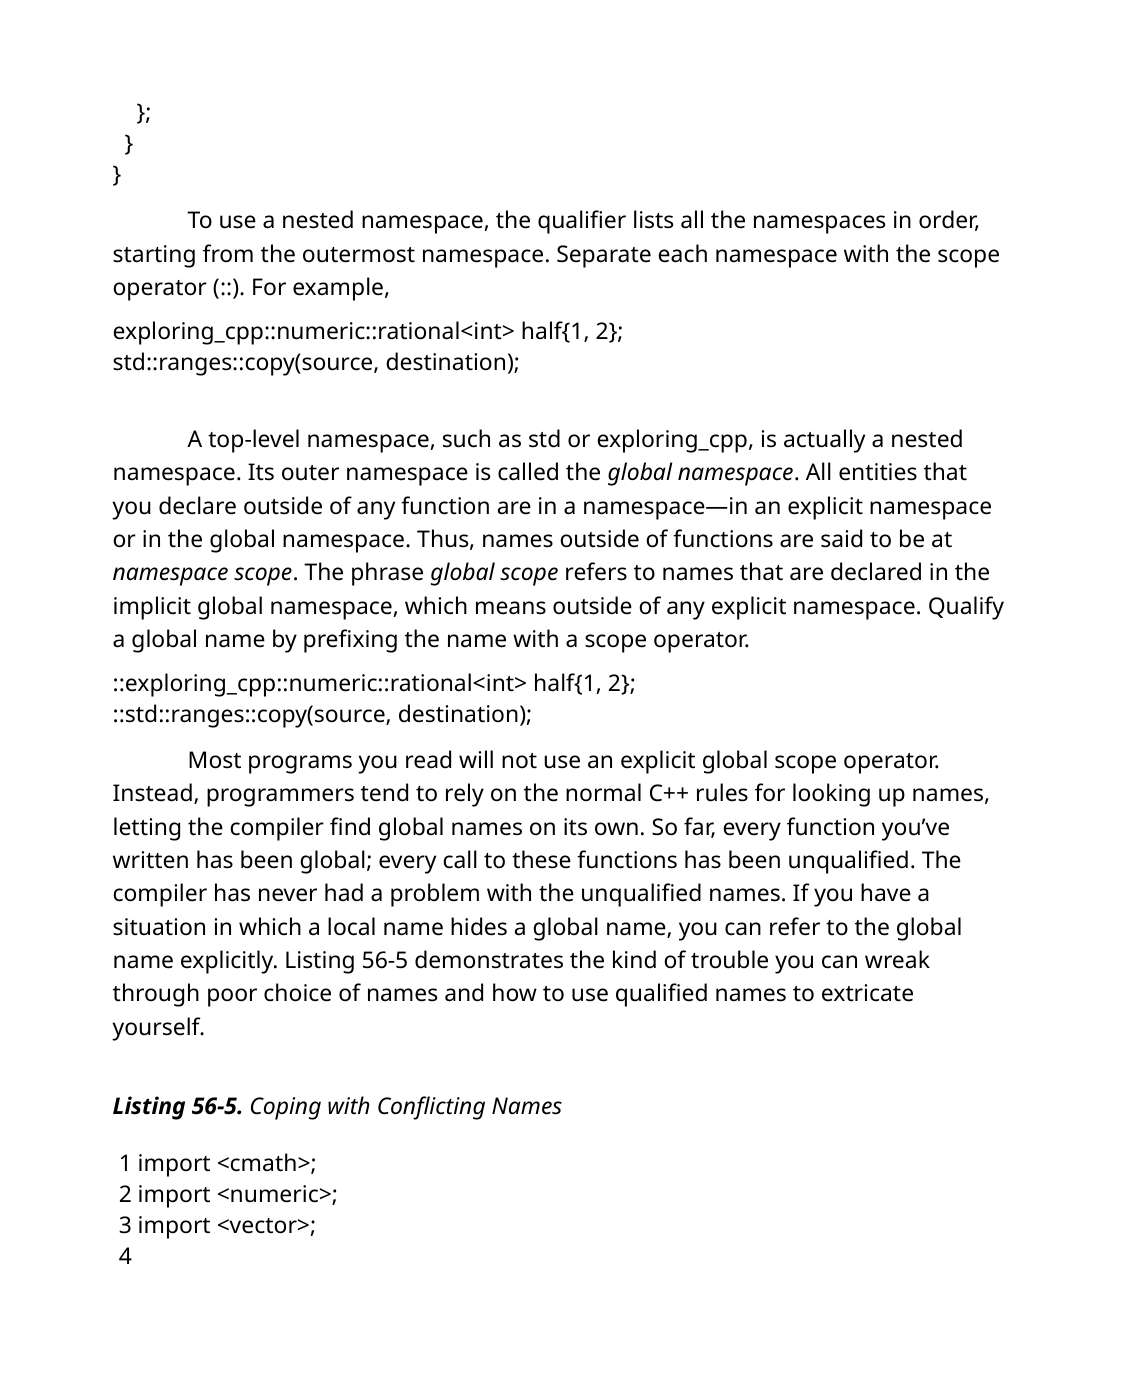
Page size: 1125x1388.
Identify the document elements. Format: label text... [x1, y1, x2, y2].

text ::std::ranges::copy(source, destination); [112, 698, 1012, 729]
text ::exploring_cpp::numeric::rational<int> half{1, 2}; [112, 667, 1012, 698]
text exploring_cpp::numeric::rational<int> half{1, 2}; [112, 315, 1012, 346]
text }; [112, 96, 1012, 127]
text 1 import <cmath>; [112, 1146, 1012, 1178]
text } [112, 127, 1012, 158]
text } [112, 158, 1012, 190]
text To use a nested namespace, the qualifier lists all the namespaces in order, starting from the outermost namespace. Separate each namespace with the scope operator (::). For example, [112, 202, 1012, 302]
text 3 import <vector>; [112, 1209, 1012, 1240]
text std::ranges::copy(source, destination); [112, 346, 1012, 377]
text A top-level namespace, such as std or exploring_cpp, is actually a nested namespace. Its outer namespace is called the global namespace. All entities that you declare outside of any function are in a namespace—in an explicit namespace or in the global namespace. Thus, names outside of functions are said to be at namespace scope. The phrase global scope refers to names that are declared in the implicit global namespace, which means outside of any explicit namespace. Qualify a global name by prefixing the name with a scope operator. [112, 421, 1012, 654]
text Listing 56-5. Coping with Conflicting Names [112, 1090, 1012, 1121]
text 4 [112, 1240, 1012, 1271]
text 2 import <numeric>; [112, 1178, 1012, 1209]
text Most programs you read will not use an explicit global scope operator. Instead, programmers tend to rely on the normal C++ rules for looking up names, letting the compiler find global names on its own. So far, every function you’ve written has been global; every call to these functions has been unqualified. The compiler has never had a problem with the unqualified names. If you have a situation in which a local name hides a global name, you can refer to the global name explicitly. Listing 56-5 demonstrates the kind of trouble you can wreak through poor choice of names and how to use qualified names to extricate yourself. [112, 742, 1012, 1042]
